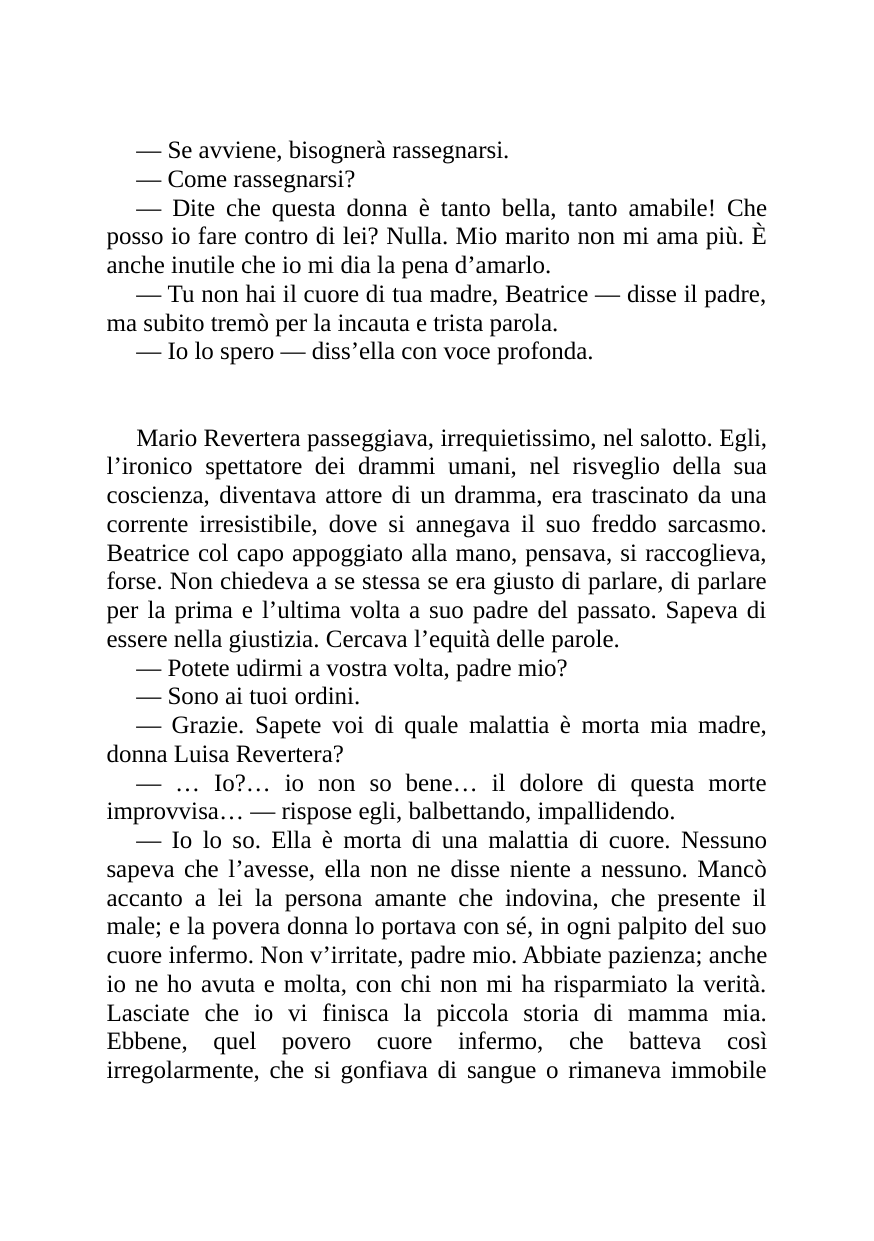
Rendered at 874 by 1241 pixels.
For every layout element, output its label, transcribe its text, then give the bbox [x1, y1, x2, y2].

text — Potete udirmi a vostra volta, padre mio? [106, 653, 768, 681]
text — Io lo spero — diss’ella con voce profonda. [106, 336, 768, 365]
text — Grazie. Sapete voi di quale malattia è morta mia madre, donna Luisa Revertera? [106, 710, 768, 768]
text — … Io?… io non so bene… il dolore di questa morte improvvisa… — rispose egli, balbettando, impallidendo. [106, 768, 768, 825]
text Mario Revertera passeggiava, irrequietissimo, nel salotto. Egli, l’ironico spettatore dei drammi umani, nel risveglio della sua coscienza, diventava attore di un dramma, era trascinato da una corrente irresistibile, dove si annegava il suo freddo sarcasmo. Beatrice col capo appoggiato alla mano, pensava, si raccoglieva, forse. Non chiedeva a se stessa se era giusto di parlare, di parlare per la prima e l’ultima volta a suo padre del passato. Sapeva di essere nella giustizia. Cercava l’equità delle parole. [106, 423, 768, 653]
text — Sono ai tuoi ordini. [106, 681, 768, 710]
text — Dite che questa donna è tanto bella, tanto amabile! Che posso io fare contro di lei? Nulla. Mio marito non mi ama più. È anche inutile che io mi dia la pena d’amarlo. [106, 193, 768, 279]
text — Come rassegnarsi? [106, 164, 768, 193]
text — Tu non hai il cuore di tua madre, Beatrice — disse il padre, ma subito tremò per la incauta e trista parola. [106, 279, 768, 336]
text — Se avviene, bisognerà rassegnarsi. [106, 135, 768, 164]
text — Io lo so. Ella è morta di una malattia di cuore. Nessuno sapeva che l’avesse, ella non ne disse niente a nessuno. Mancò accanto a lei la persona amante che indovina, che presente il male; e la povera donna lo portava con sé, in ogni palpito del suo cuore infermo. Non v’irritate, padre mio. Abbiate pazienza; anche io ne ho avuta e molta, con chi non mi ha risparmiato la verità. Lasciate che io vi finisca la piccola storia di mamma mia. Ebbene, quel povero cuore infermo, che batteva così irregolarmente, che si gonfiava di sangue o rimaneva immobile [106, 825, 768, 1084]
